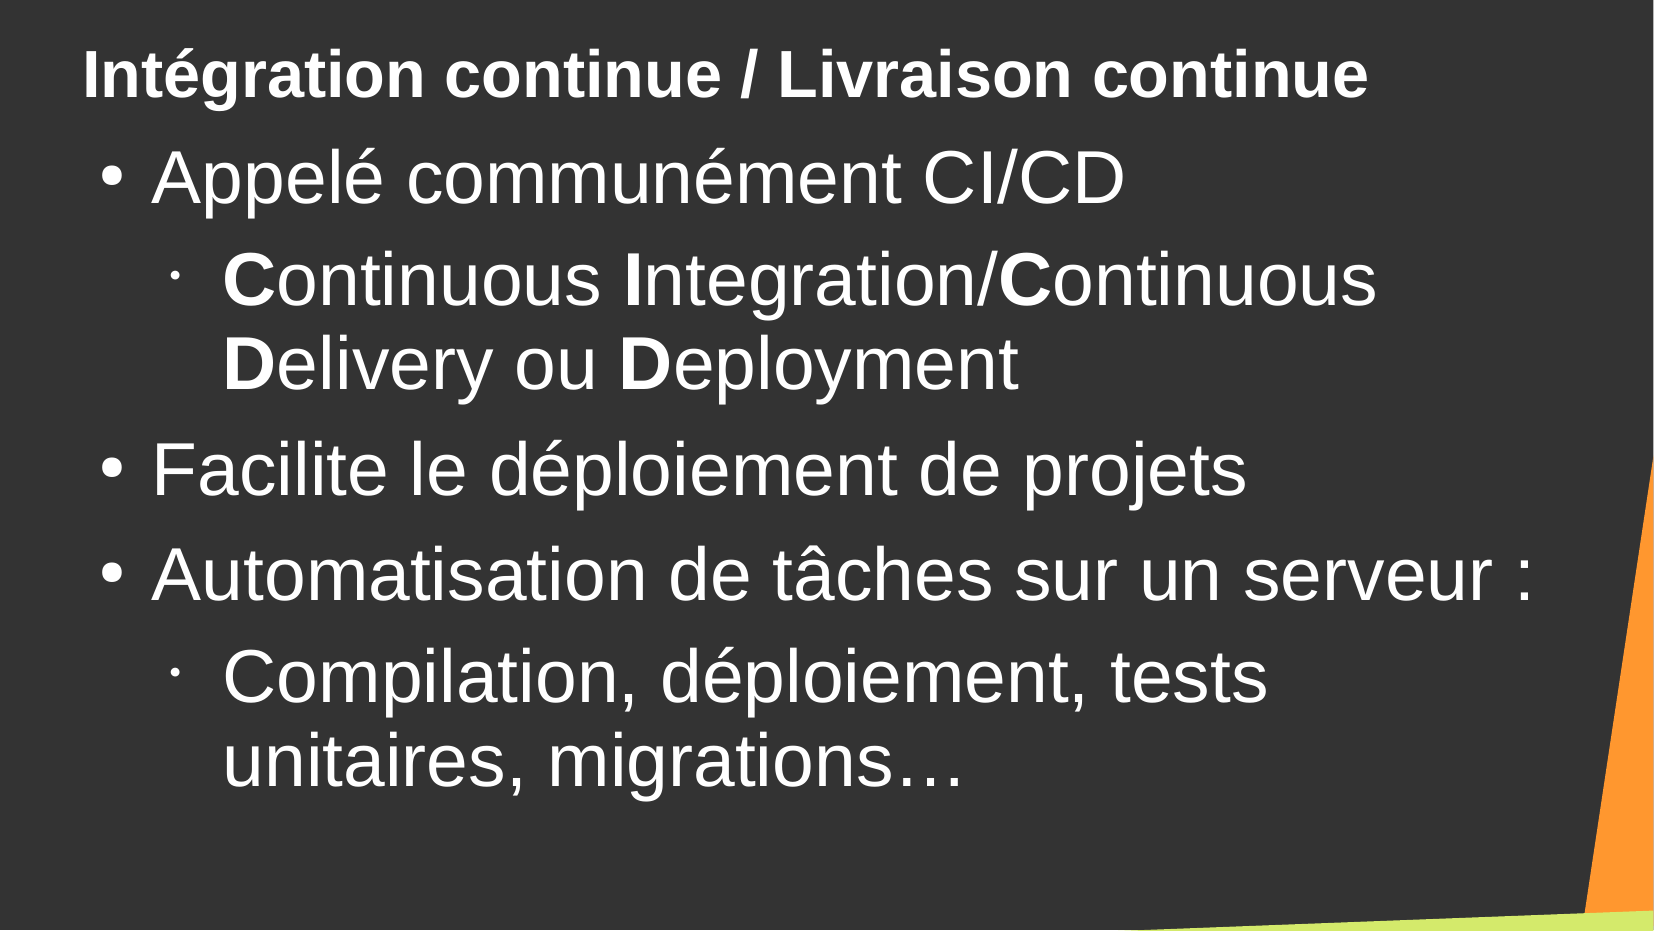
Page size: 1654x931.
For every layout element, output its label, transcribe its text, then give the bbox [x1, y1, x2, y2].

text_box [1118, 452, 1654, 931]
title Intégration continue / Livraison continue [82, 37, 1406, 115]
list Appelé communément CI/CD Continuous Integration/Continuous Delivery ou Deployment Facilite le déploiement de projets Automatisation de tâches sur un serveur : Compilation, déploiement, tests unitaires, migrations… [80, 135, 1560, 851]
